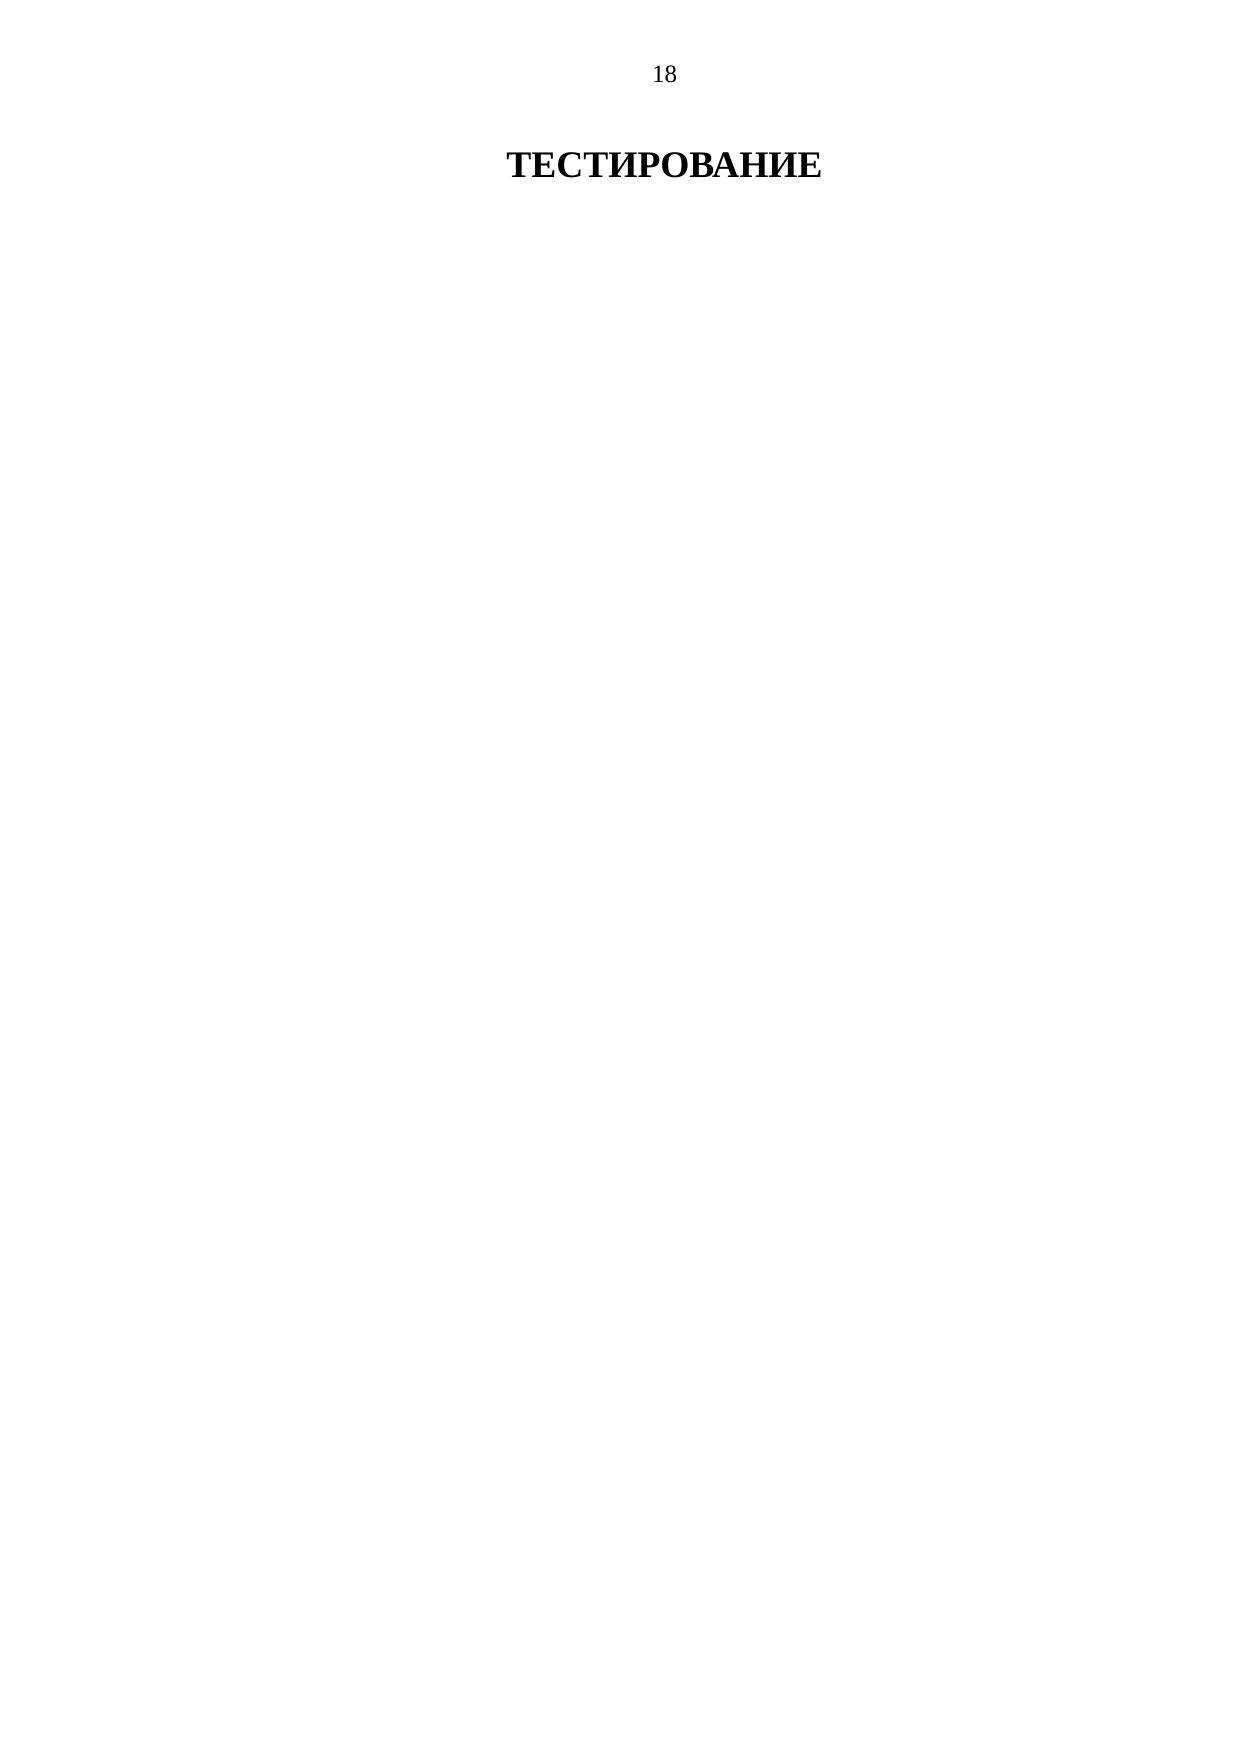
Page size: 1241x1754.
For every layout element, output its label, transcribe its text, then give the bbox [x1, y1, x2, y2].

subtitle тестирование [148, 142, 1181, 185]
